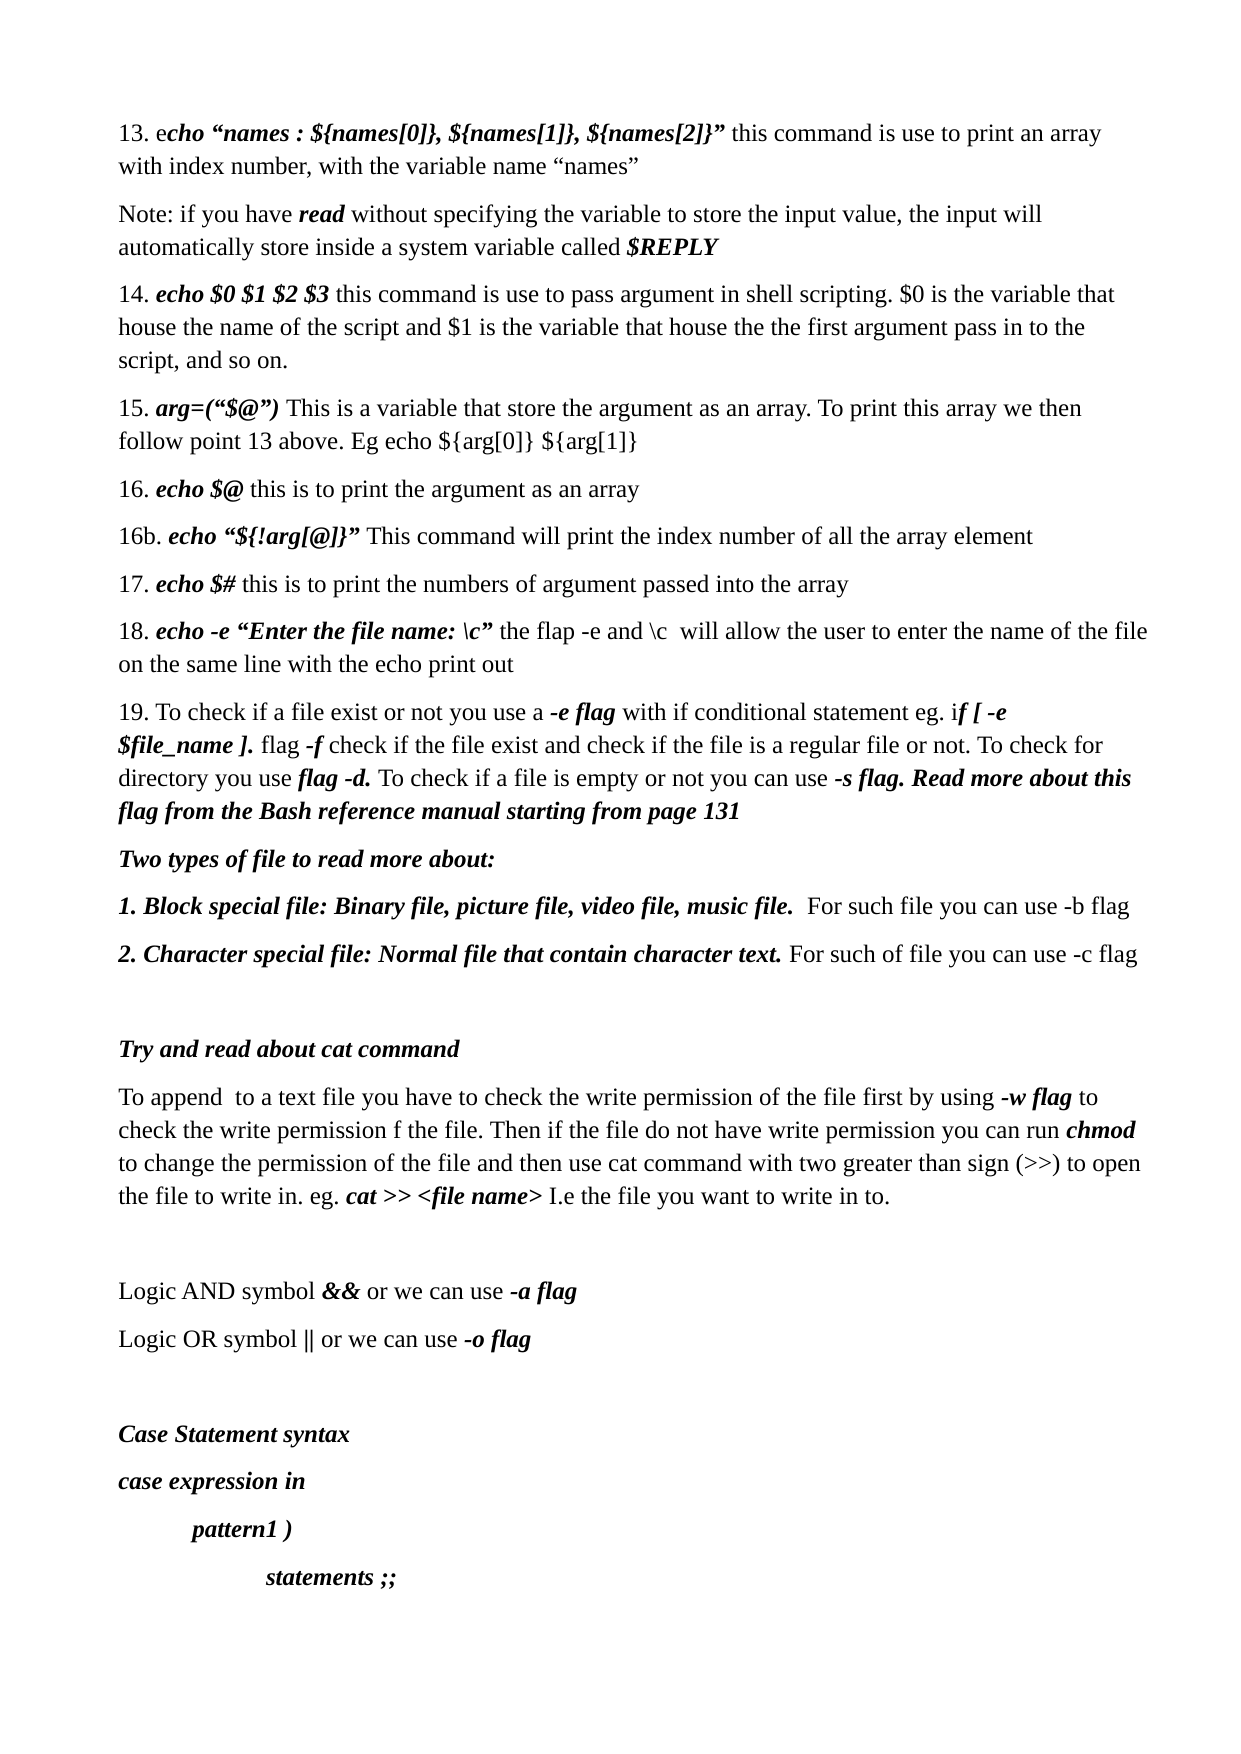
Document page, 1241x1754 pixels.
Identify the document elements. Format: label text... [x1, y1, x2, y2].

text 18. echo -e “Enter the file name: \c” the flap -e and \c will allow the user to enter the name of the file on the same line with the echo print out [118, 616, 1149, 678]
text Logic AND symbol && or we can use -a flag [118, 1276, 1149, 1305]
text Try and read about cat command [118, 1034, 1149, 1063]
text Logic OR symbol || or we can use -o flag [118, 1324, 1149, 1352]
text 16b. echo “${!arg[@]}” This command will print the index number of all the array element [118, 521, 1149, 550]
text Note: if you have read without specifying the variable to store the input value, the input will automatically store inside a system variable called $REPLY [118, 199, 1149, 261]
text Case Statement syntax [118, 1419, 1149, 1448]
text 14. echo $0 $1 $2 $3 this command is use to pass argument in shell scripting. $0 is the variable that house the name of the script and $1 is the variable that house the the first argument pass in to the script, and so on. [118, 279, 1149, 374]
text 2. Character special file: Normal file that contain character text. For such of file you can use -c flag [118, 939, 1149, 968]
text 16. echo $@ this is to print the argument as an array [118, 474, 1149, 502]
text case expression in [118, 1466, 1149, 1495]
text 13. echo “names : ${names[0]}, ${names[1]}, ${names[2]}” this command is use to print an array with index number, with the variable name “names” [118, 118, 1149, 180]
text To append to a text file you have to check the write permission of the file first by using -w flag to check the write permission f the file. Then if the file do not have write permission you can run chmod to change the permission of the file and then use cat command with two greater than sign (>>) to open the file to write in. eg. cat >> <file name> I.e the file you want to write in to. [118, 1082, 1149, 1209]
text pattern1 ) [118, 1514, 1149, 1543]
text 19. To check if a file exist or not you use a -e flag with if conditional statement eg. if [ -e $file_name ]. flag -f check if the file exist and check if the file is a regular file or not. To check for directory you use flag -d. To check if a file is empty or not you can use -s flag. Read more about this flag from the Bash reference manual starting from page 131 [118, 697, 1149, 825]
text statements ;; [118, 1562, 1149, 1590]
text 15. arg=(“$@”) This is a variable that store the argument as an array. To print this array we then follow point 13 above. Eg echo ${arg[0]} ${arg[1]} [118, 393, 1149, 455]
text 1. Block special file: Binary file, picture file, video file, music file. For such file you can use -b flag [118, 891, 1149, 920]
text Two types of file to read more about: [118, 844, 1149, 872]
text 17. echo $# this is to print the numbers of argument passed into the array [118, 569, 1149, 598]
